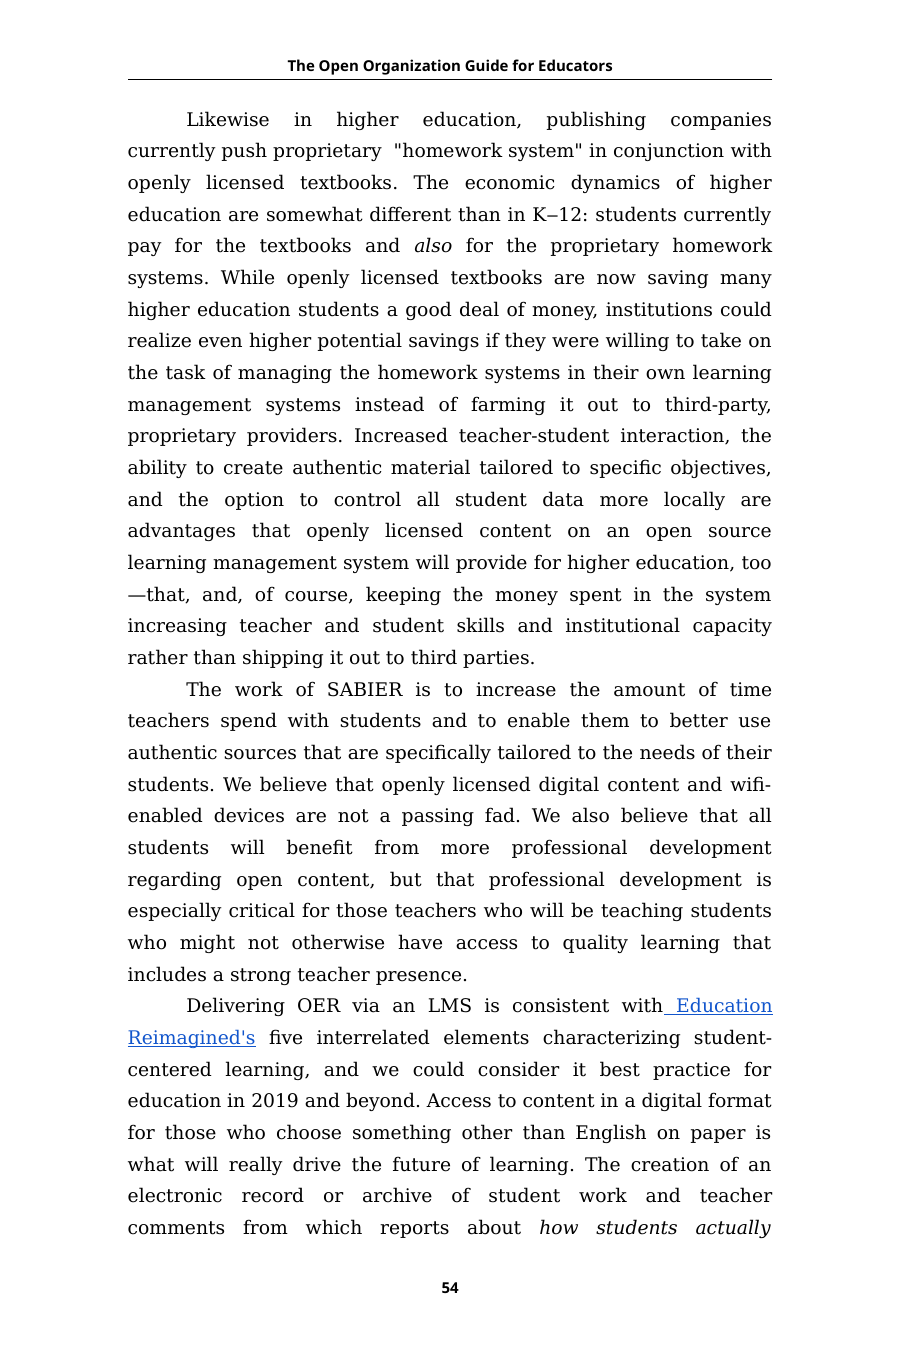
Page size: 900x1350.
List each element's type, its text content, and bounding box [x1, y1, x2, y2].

text Likewise in higher education, publishing companies currently push proprietary "homework system" in conjunction with openly licensed textbooks. The economic dynamics of higher education are somewhat different than in K‒12: students currently pay for the textbooks and also for the proprietary homework systems. While openly licensed textbooks are now saving many higher education students a good deal of money, institutions could realize even higher potential savings if they were willing to take on the task of managing the homework systems in their own learning management systems instead of farming it out to third-party, proprietary providers. Increased teacher-student interaction, the ability to create authentic material tailored to specific objectives, and the option to control all student data more locally are advantages that openly licensed content on an open source learning management system will provide for higher education, too—that, and, of course, keeping the money spent in the system increasing teacher and student skills and institutional capacity rather than shipping it out to third parties. [127, 109, 772, 669]
text Delivering OER via an LMS is consistent with Education Reimagined's five interrelated elements characterizing student-centered learning, and we could consider it best practice for education in 2019 and beyond. Access to content in a digital format for those who choose something other than English on paper is what will really drive the future of learning. The creation of an electronic record or archive of student work and teacher comments from which reports about how students actually [127, 995, 772, 1239]
text The work of SABIER is to increase the amount of time teachers spend with students and to enable them to better use authentic sources that are specifically tailored to the needs of their students. We believe that openly licensed digital content and wifi-enabled devices are not a passing fad. We also believe that all students will benefit from more professional development regarding open content, but that professional development is especially critical for those teachers who will be teaching students who might not otherwise have access to quality learning that includes a strong teacher presence. [127, 679, 772, 986]
